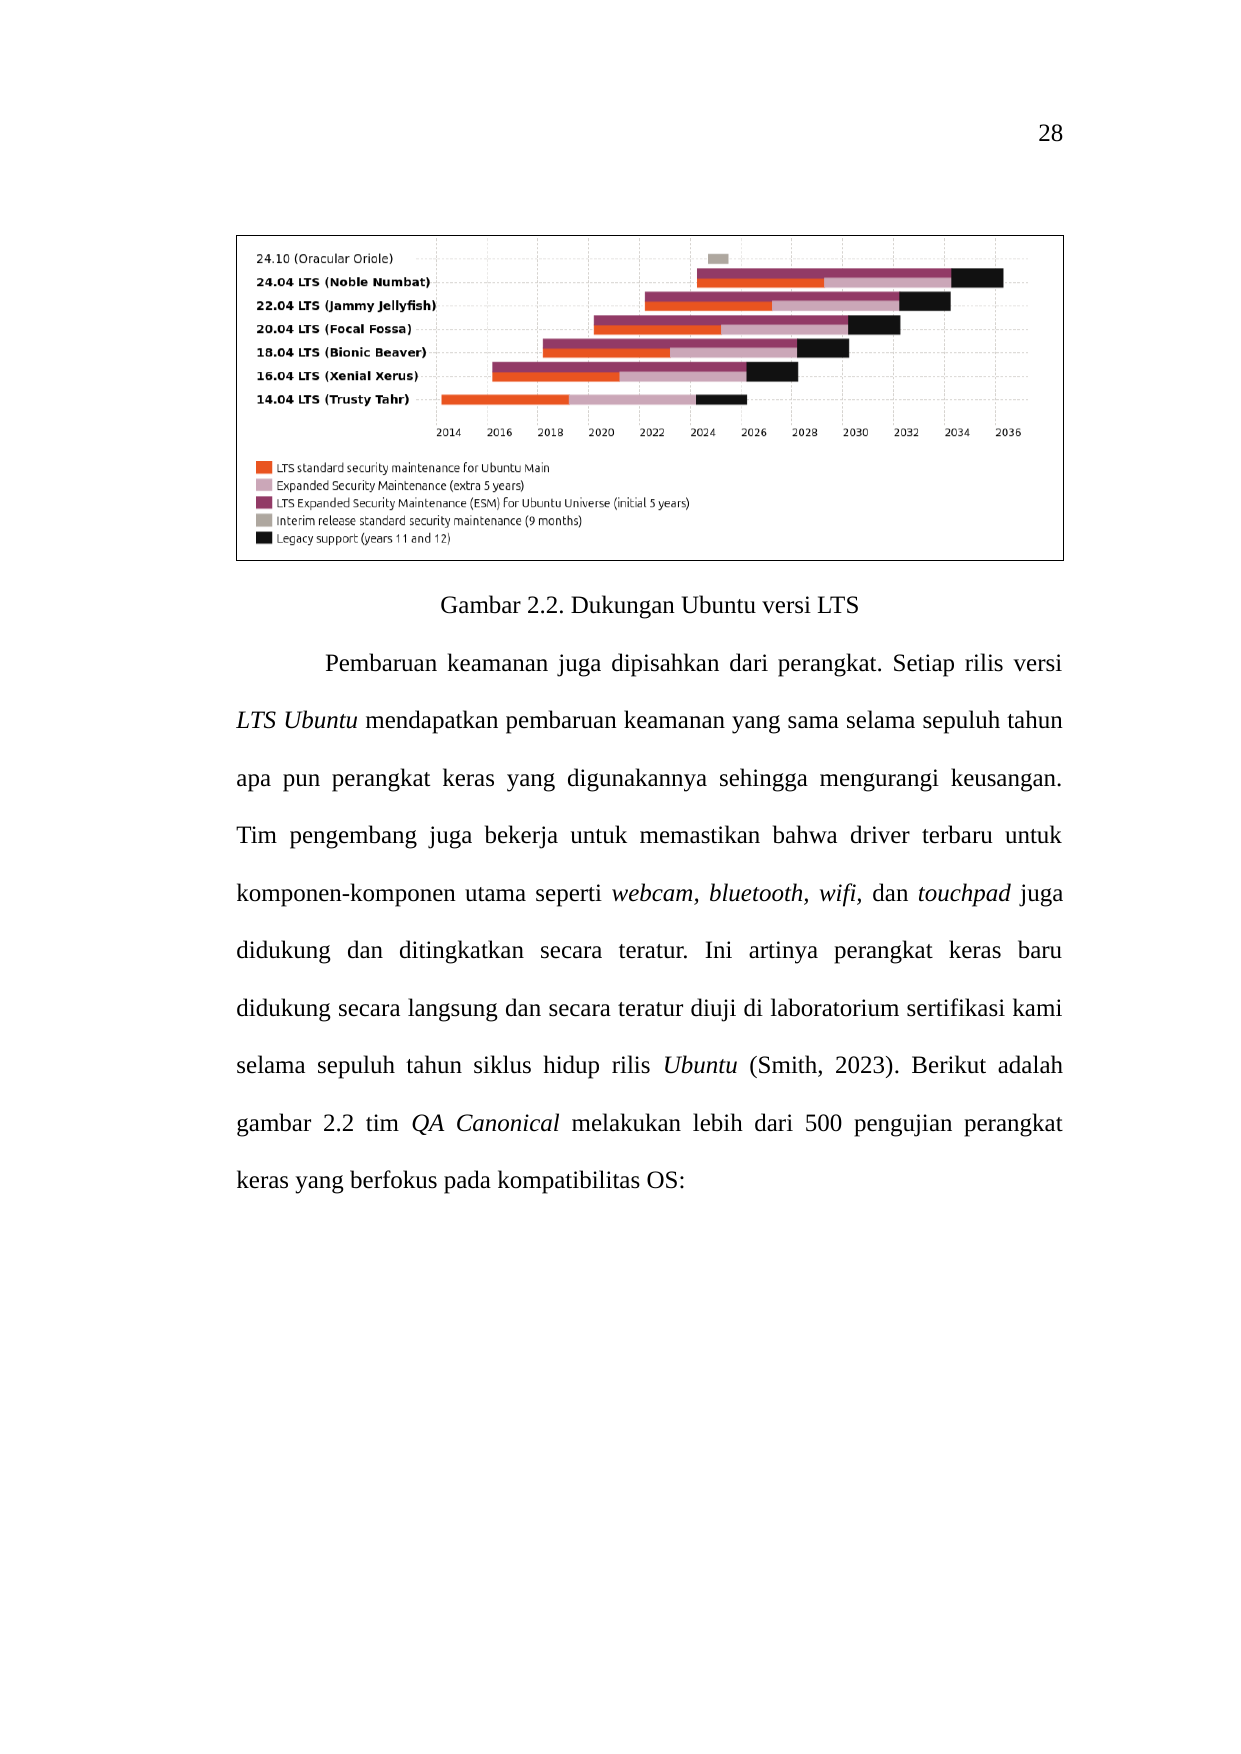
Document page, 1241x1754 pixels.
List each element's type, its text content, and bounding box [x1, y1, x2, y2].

text [237, 236, 1063, 560]
picture [239, 238, 1060, 558]
text Gambar 2.2. Dukungan Ubuntu versi LTS [236, 561, 1063, 619]
text Pembaruan keamanan juga dipisahkan dari perangkat. Setiap rilis versi LTS Ubuntu mendapatkan pembaruan keamanan yang sama selama sepuluh tahun apa pun perangkat keras yang digunakannya sehingga mengurangi keusangan. Tim pengembang juga bekerja untuk memastikan bahwa driver terbaru untuk komponen-komponen utama seperti webcam, bluetooth, wifi, dan touchpad juga didukung dan ditingkatkan secara teratur. Ini artinya perangkat keras baru didukung secara langsung dan secara teratur diuji di laboratorium sertifikasi kami selama sepuluh tahun siklus hidup rilis Ubuntu (Smith, 2023)⁠. Berikut adalah gambar 2.2 tim QA Canonical melakukan lebih dari 500 pengujian perangkat keras yang berfokus pada kompatibilitas OS: [236, 648, 1063, 1194]
